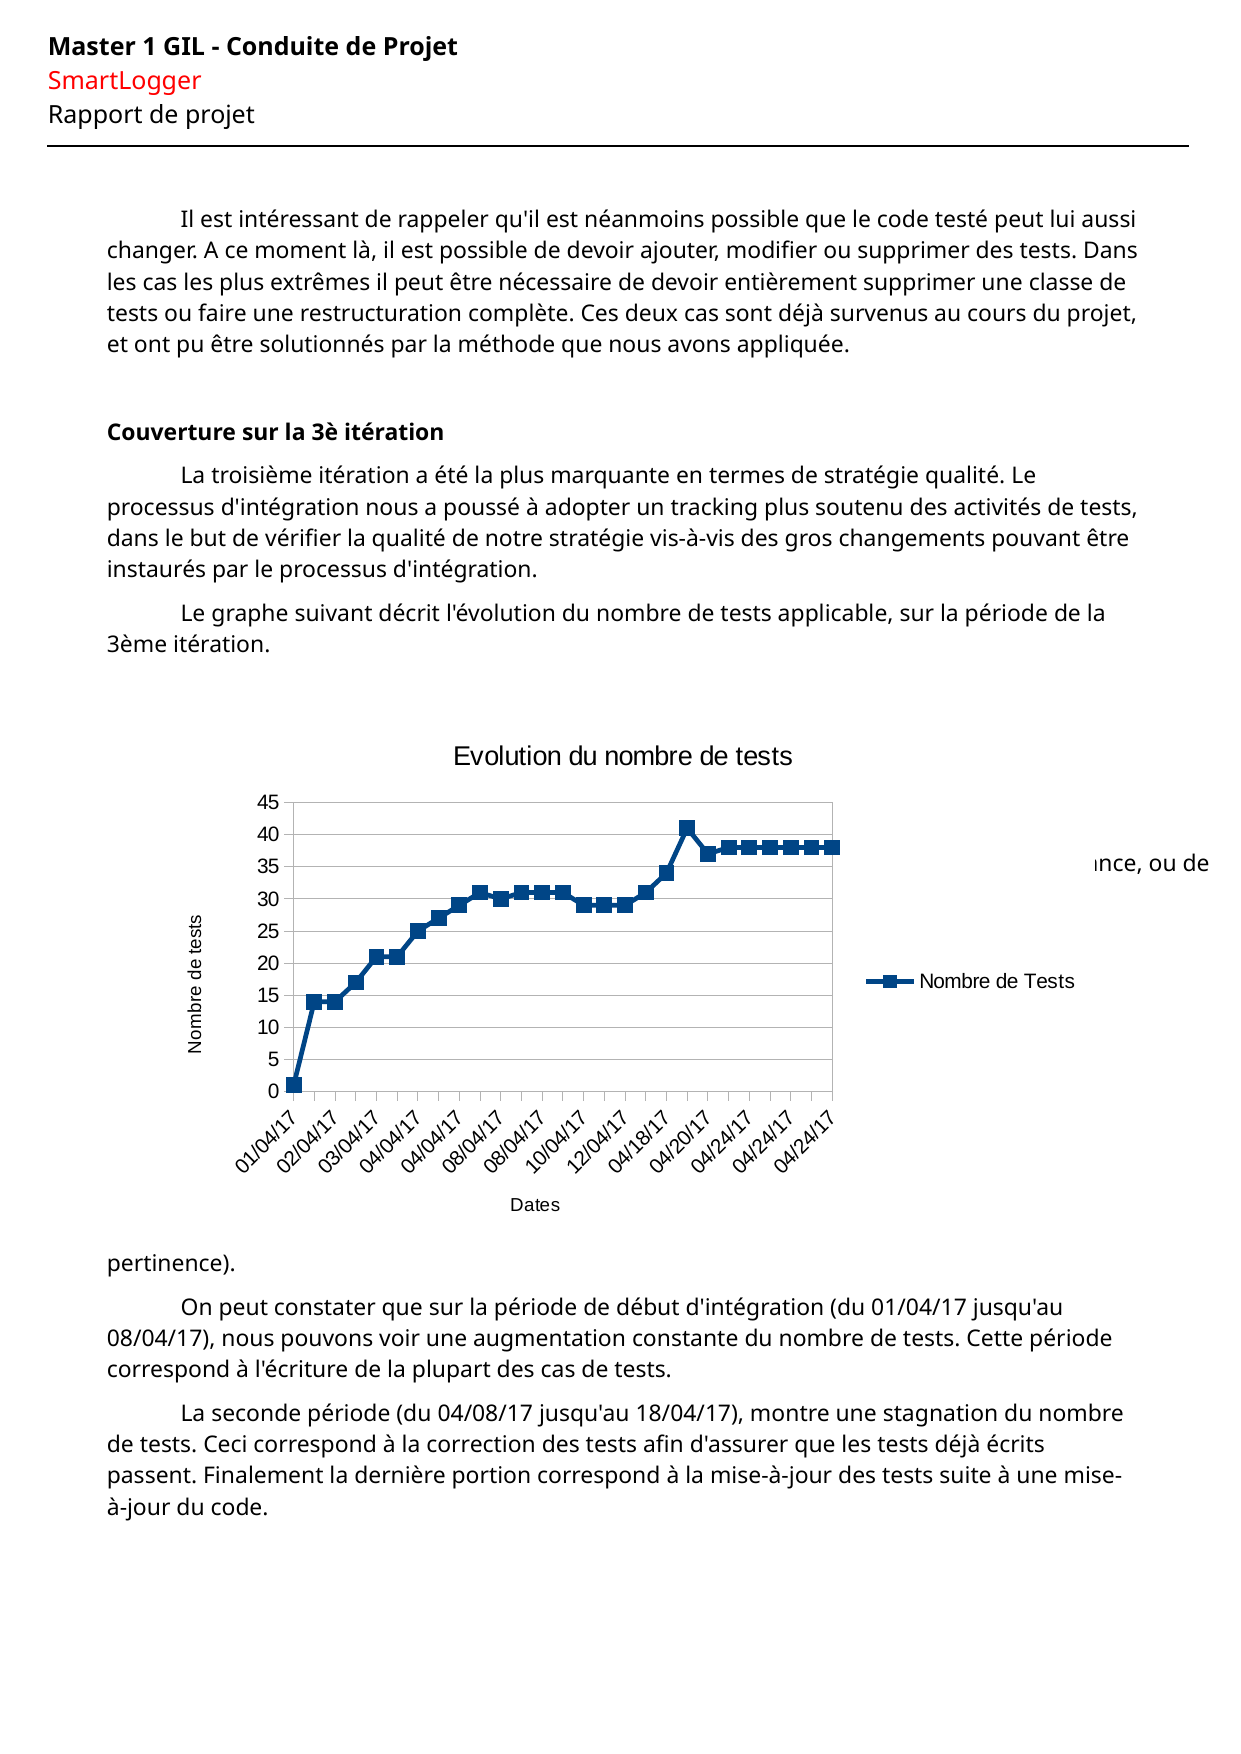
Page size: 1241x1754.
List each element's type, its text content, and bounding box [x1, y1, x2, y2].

text Notons que certains tests n'ont pas été inclus dans ces chiffres (par cause de redondance, ou de pertinence). [107, 847, 1140, 1278]
text Le graphe suivant décrit l'évolution du nombre de tests applicable, sur la période de la 3ème itération. [107, 597, 1140, 659]
text La seconde période (du 04/08/17 jusqu'au 18/04/17), montre une stagnation du nombre de tests. Ceci correspond à la correction des tests afin d'assurer que les tests déjà écrits passent. Finalement la dernière portion correspond à la mise-à-jour des tests suite à une mise-à-jour du code. [107, 1397, 1140, 1522]
text Couverture sur la 3è itération [107, 416, 1140, 447]
text La troisième itération a été la plus marquante en termes de stratégie qualité. Le processus d'intégration nous a poussé à adopter un tracking plus soutenu des activités de tests, dans le but de vérifier la qualité de notre stratégie vis-à-vis des gros changements pouvant être instaurés par le processus d'intégration. [107, 459, 1140, 584]
text On peut constater que sur la période de début d'intégration (du 01/04/17 jusqu'au 08/04/17), nous pouvons voir une augmentation constante du nombre de tests. Cette période correspond à l'écriture de la plupart des cas de tests. [107, 1291, 1140, 1384]
text Il est intéressant de rappeler qu'il est néanmoins possible que le code testé peut lui aussi changer. A ce moment là, il est possible de devoir ajouter, modifier ou supprimer des tests. Dans les cas les plus extrêmes il peut être nécessaire de devoir entièrement supprimer une classe de tests ou faire une restructuration complète. Ces deux cas sont déjà survenus au cours du projet, et ont pu être solutionnés par la méthode que nous avons appliquée. [107, 203, 1140, 359]
